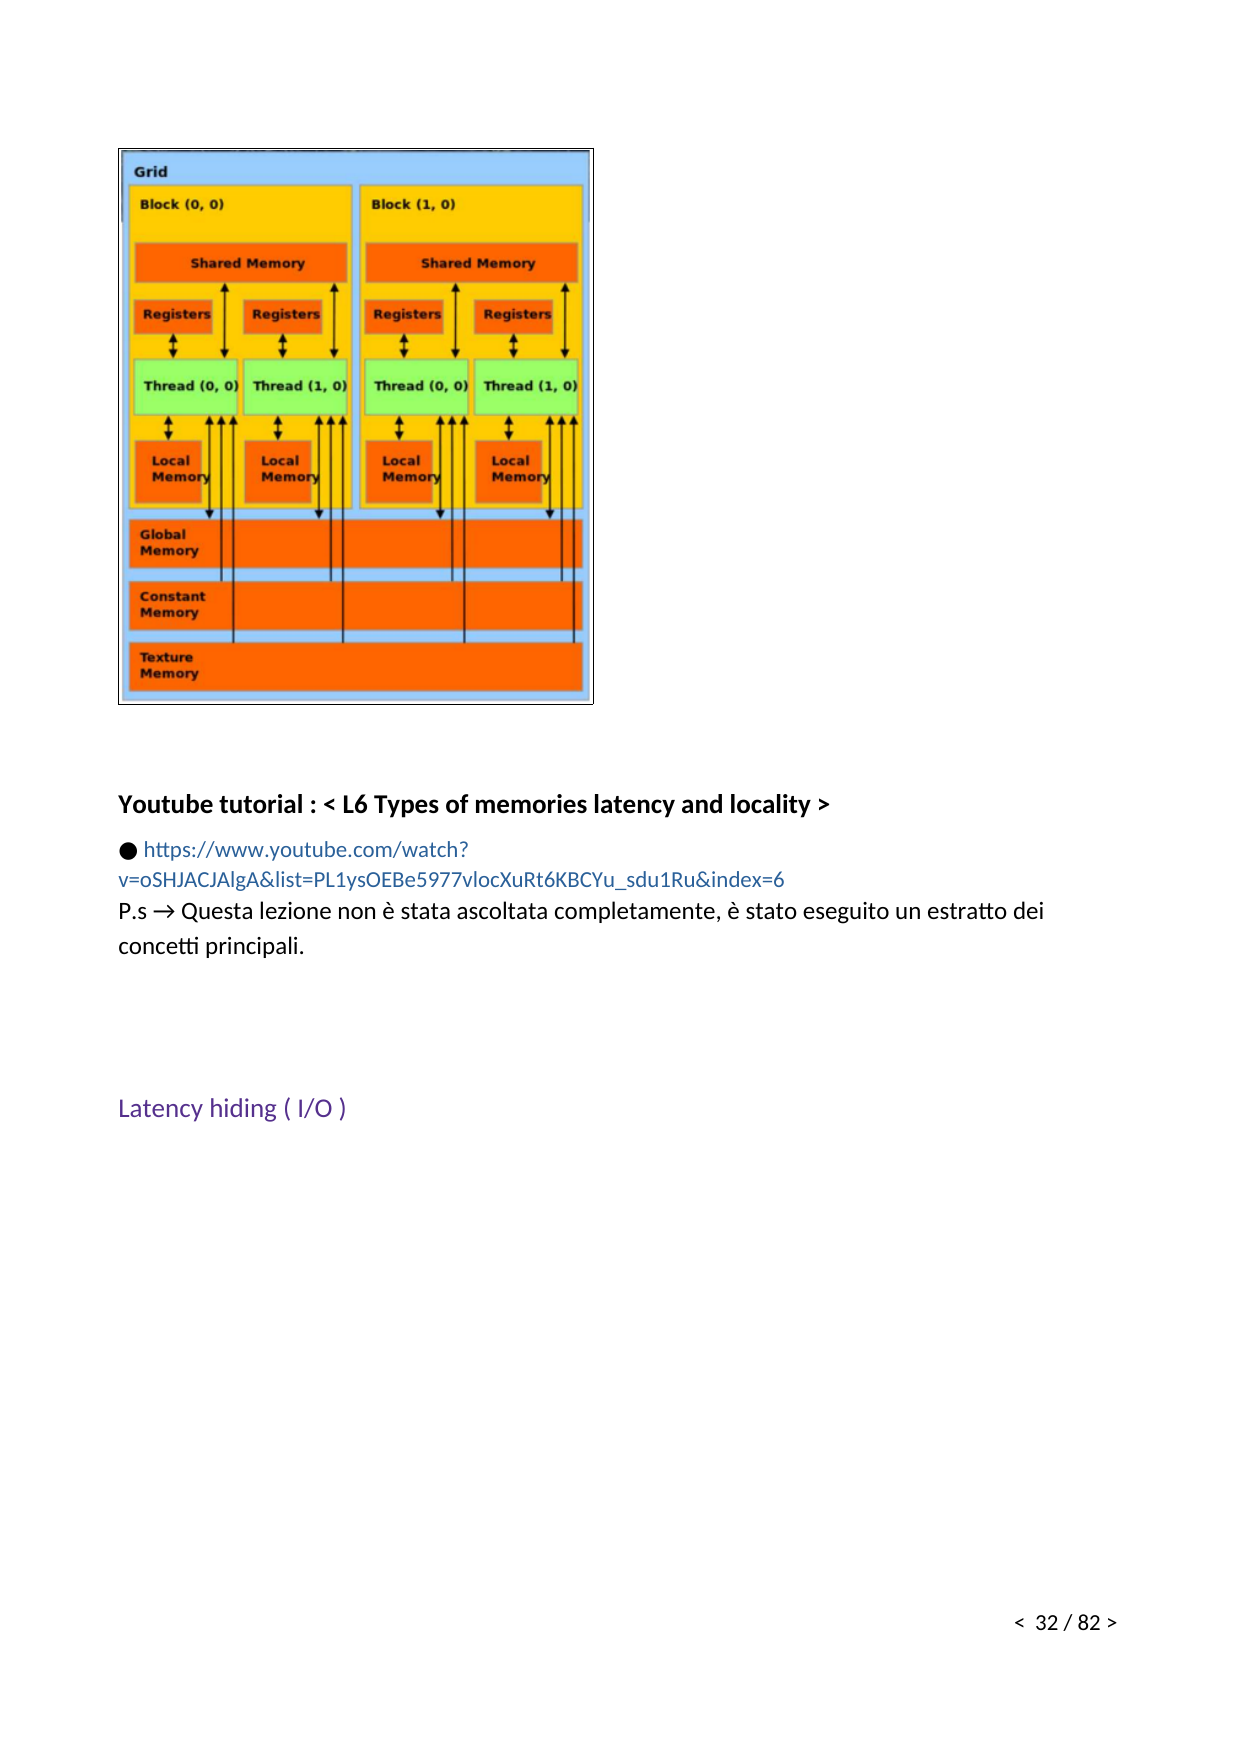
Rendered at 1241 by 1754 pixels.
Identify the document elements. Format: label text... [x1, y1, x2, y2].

subtitle Latency hiding ( I/O ) [118, 1091, 1122, 1124]
text P.s → Questa lezione non è stata ascoltata completamente, è stato eseguito un estratto dei concetti principali. [118, 895, 1122, 961]
subtitle Youtube tutorial : < L6 Types of memories latency and locality > [118, 787, 1122, 820]
text ● https://www.youtube.com/watch?v=oSHJACJAlgA&list=PL1ysOEBe5977vlocXuRt6KBCYu_sdu1Ru&index=6 [118, 835, 1122, 893]
picture [121, 150, 590, 702]
